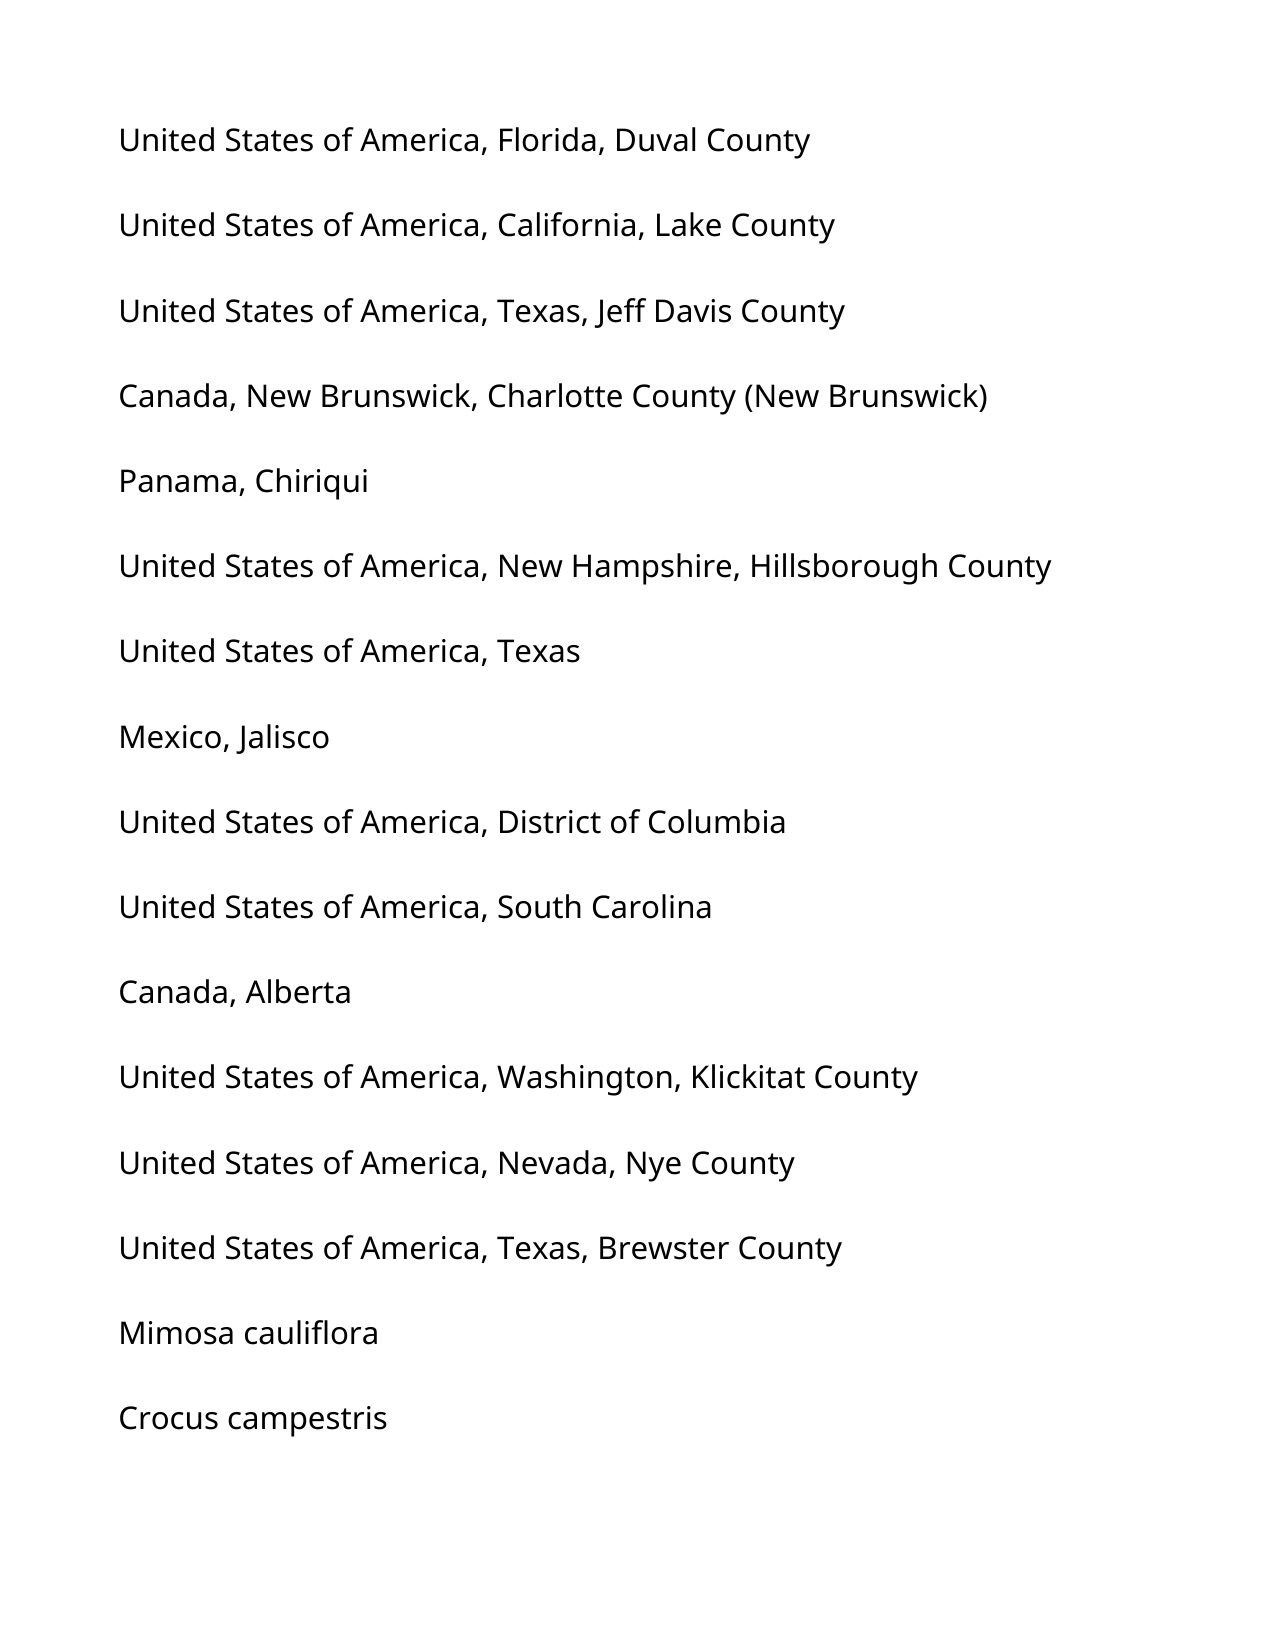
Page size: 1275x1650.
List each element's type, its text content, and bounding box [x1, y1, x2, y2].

text United States of America, South Carolina [118, 885, 1157, 970]
text Panama, Chiriqui [118, 459, 1157, 544]
text United States of America, District of Columbia [118, 800, 1157, 885]
text United States of America, Texas, Brewster County [118, 1226, 1157, 1311]
text United States of America, Nevada, Nye County [118, 1141, 1157, 1226]
text Mexico, Jalisco [118, 714, 1157, 800]
text United States of America, California, Lake County [118, 203, 1157, 288]
text Mimosa cauliflora [118, 1311, 1157, 1396]
text United States of America, Texas, Jeff Davis County [118, 288, 1157, 374]
text United States of America, Washington, Klickitat County [118, 1055, 1157, 1141]
text United States of America, New Hampshire, Hillsborough County [118, 544, 1157, 629]
text Canada, Alberta [118, 970, 1157, 1055]
text United States of America, Texas [118, 629, 1157, 714]
text Crocus campestris [118, 1396, 1157, 1481]
text United States of America, Florida, Duval County [118, 118, 1157, 203]
text Canada, New Brunswick, Charlotte County (New Brunswick) [118, 374, 1157, 459]
